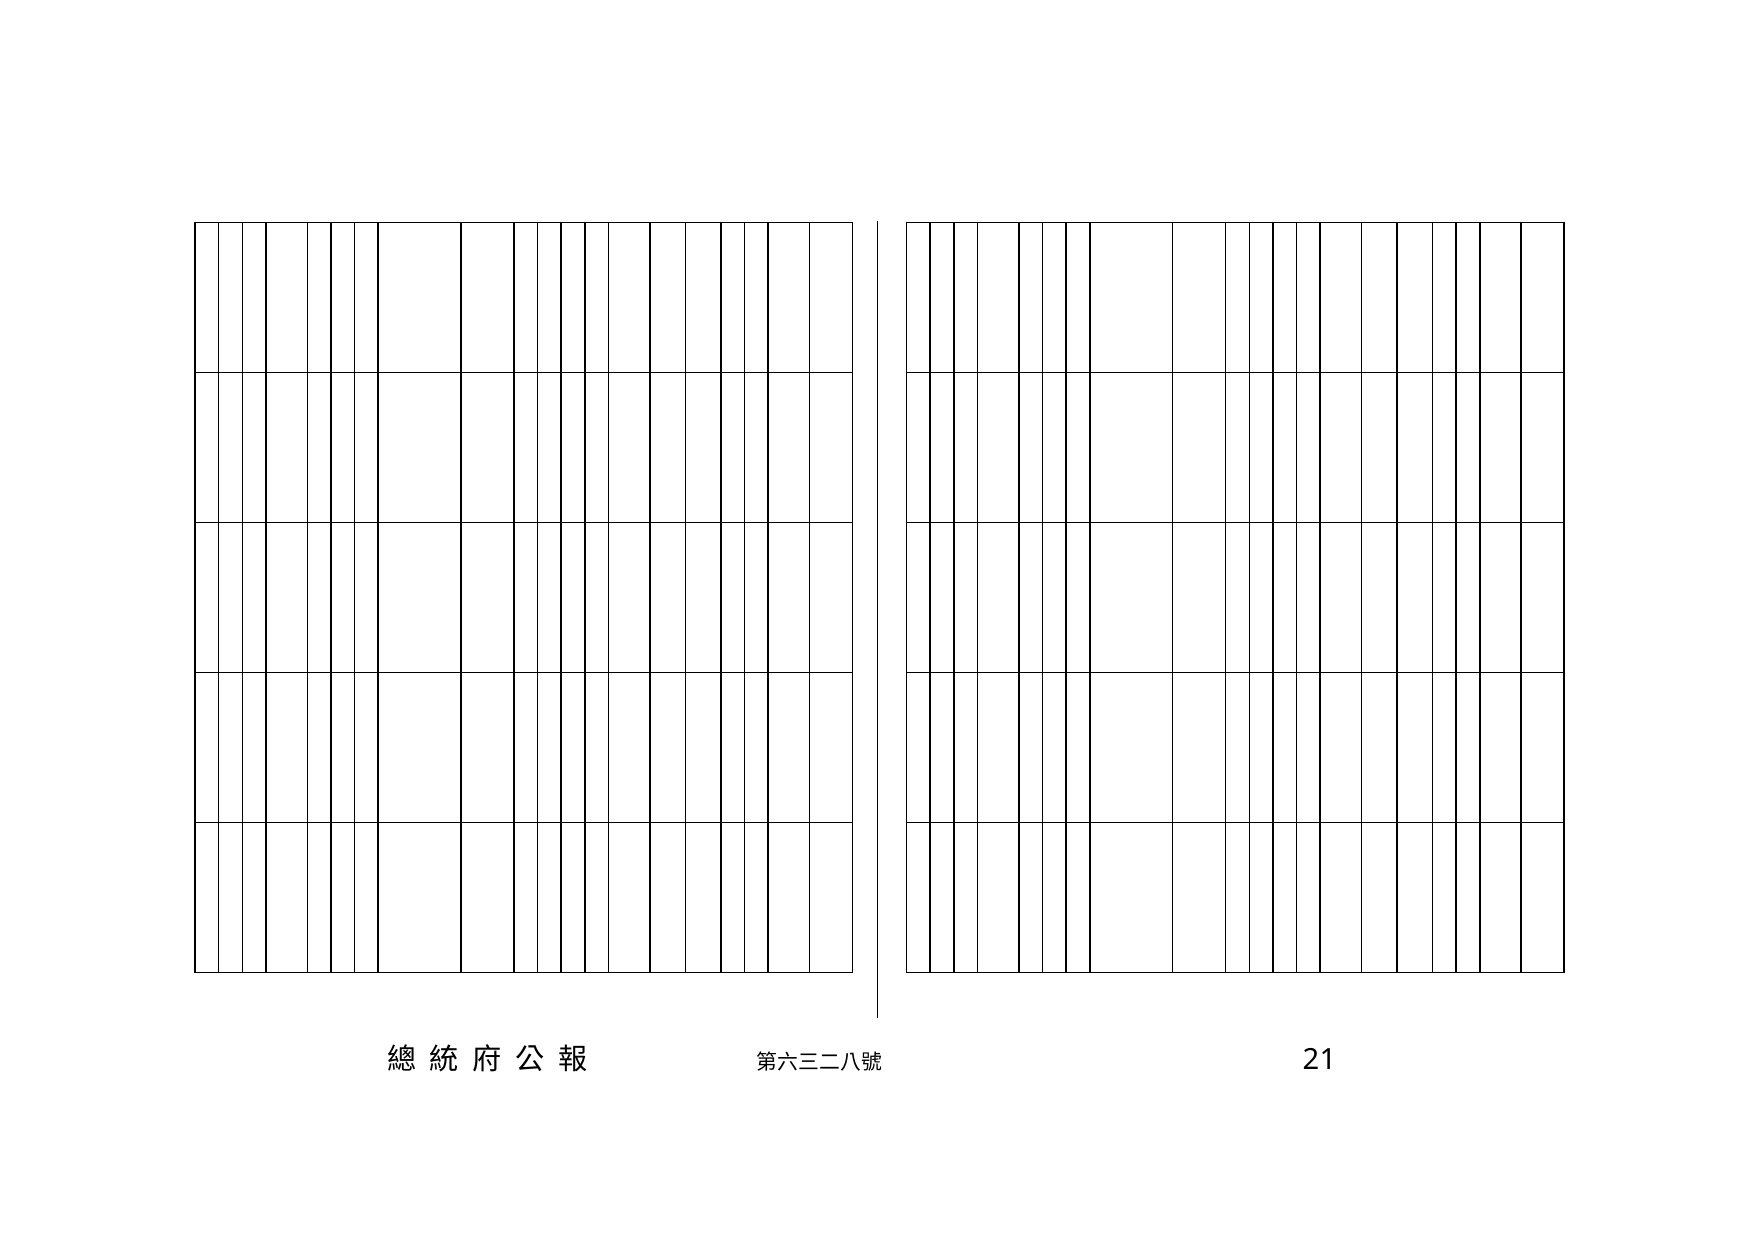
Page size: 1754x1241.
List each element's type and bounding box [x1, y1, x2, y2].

table_cell [1067, 373, 1089, 522]
table_cell [355, 373, 377, 522]
table_cell [1398, 373, 1432, 522]
table_cell [1522, 523, 1563, 672]
table_cell [651, 223, 685, 372]
table_cell [955, 373, 977, 522]
table_cell [1433, 823, 1455, 972]
table_cell [907, 223, 929, 372]
table_cell [1250, 523, 1272, 672]
table_cell [907, 523, 929, 672]
table_cell [1522, 673, 1563, 822]
table_cell [355, 823, 377, 972]
table_cell [745, 823, 767, 972]
table_cell [379, 223, 460, 372]
table_cell [745, 373, 767, 522]
table_cell [586, 523, 608, 672]
table_cell [1457, 373, 1479, 522]
table_cell [1457, 523, 1479, 672]
table_cell [196, 373, 218, 522]
table_cell [978, 373, 1018, 522]
table_cell [1481, 523, 1520, 672]
table_cell [355, 673, 377, 822]
table_cell [267, 673, 307, 822]
table_cell [586, 673, 608, 822]
table_cell [219, 223, 242, 372]
table_cell [1067, 823, 1089, 972]
table_cell [332, 373, 354, 522]
table_cell [1020, 673, 1042, 822]
table_cell [1481, 373, 1520, 522]
table_cell [1043, 523, 1065, 672]
table_cell [462, 373, 513, 522]
table_cell [810, 223, 852, 372]
table_cell [722, 673, 744, 822]
table_cell [1481, 673, 1520, 822]
table_cell [1522, 823, 1563, 972]
table_cell [308, 523, 330, 672]
table_cell [562, 823, 584, 972]
table_cell [769, 673, 809, 822]
table_cell [931, 373, 953, 522]
table_cell [1297, 823, 1319, 972]
table_cell [978, 673, 1018, 822]
table_cell [1250, 373, 1272, 522]
table_cell [1091, 673, 1172, 822]
table_cell [1398, 523, 1432, 672]
table_cell [609, 223, 649, 372]
table_cell [1321, 823, 1361, 972]
table_cell [308, 823, 330, 972]
table_cell [538, 223, 560, 372]
table_cell [609, 523, 649, 672]
table_cell [722, 523, 744, 672]
table_cell [196, 223, 218, 372]
table_cell [722, 373, 744, 522]
table_cell [769, 373, 809, 522]
table_cell [907, 673, 929, 822]
table_cell [1274, 673, 1296, 822]
table_cell [1433, 523, 1455, 672]
table_cell [609, 673, 649, 822]
table_cell [538, 523, 560, 672]
table_cell [1457, 823, 1479, 972]
table_cell [332, 223, 354, 372]
table_cell [1091, 823, 1172, 972]
table_cell [1362, 823, 1396, 972]
table_cell [355, 523, 377, 672]
table_cell [1398, 823, 1432, 972]
table_cell [267, 223, 307, 372]
table_cell [1250, 673, 1272, 822]
table_cell [515, 673, 537, 822]
table_cell [1043, 223, 1065, 372]
table_cell [462, 673, 513, 822]
table_cell [810, 823, 852, 972]
table_cell [1321, 673, 1361, 822]
table_cell [1020, 373, 1042, 522]
table_cell [769, 223, 809, 372]
table_cell [931, 223, 953, 372]
table_cell [1362, 373, 1396, 522]
table_cell [686, 823, 720, 972]
table_cell [562, 673, 584, 822]
table_cell [1226, 523, 1249, 672]
table_cell [332, 673, 354, 822]
table_cell [1433, 223, 1455, 372]
table_cell [1250, 223, 1272, 372]
table_cell [586, 223, 608, 372]
table_cell [609, 823, 649, 972]
table_cell [931, 523, 953, 672]
table_cell [745, 523, 767, 672]
table_cell [562, 223, 584, 372]
table_cell [1043, 373, 1065, 522]
table_cell [243, 373, 265, 522]
table_cell [515, 223, 537, 372]
table_cell [1067, 673, 1089, 822]
table_cell [586, 823, 608, 972]
table_cell [1297, 523, 1319, 672]
table_cell [538, 373, 560, 522]
table_cell [308, 223, 330, 372]
table_cell [1173, 523, 1225, 672]
table_cell [1481, 223, 1520, 372]
table_cell [515, 523, 537, 672]
table_cell [267, 823, 307, 972]
table_cell [1091, 373, 1172, 522]
table_cell [1433, 673, 1455, 822]
table_cell [1362, 523, 1396, 672]
table_cell [745, 223, 767, 372]
table_cell [745, 673, 767, 822]
table_cell [1067, 523, 1089, 672]
table_cell [1457, 223, 1479, 372]
table_cell [243, 523, 265, 672]
table_cell [686, 673, 720, 822]
table_cell [355, 223, 377, 372]
table_cell [1522, 373, 1563, 522]
table_cell [562, 373, 584, 522]
table_cell [219, 823, 242, 972]
table_cell [1067, 223, 1089, 372]
table_cell [1173, 673, 1225, 822]
table_cell [243, 673, 265, 822]
table_cell [332, 523, 354, 672]
table_cell [931, 673, 953, 822]
table_cell [769, 823, 809, 972]
table_cell [1274, 523, 1296, 672]
table_cell [978, 523, 1018, 672]
table_cell [955, 823, 977, 972]
table_cell [515, 823, 537, 972]
table_cell [1173, 823, 1225, 972]
table_cell [686, 373, 720, 522]
table_cell [1091, 223, 1172, 372]
table_cell [722, 223, 744, 372]
table_cell [1226, 673, 1249, 822]
table_cell [1297, 673, 1319, 822]
table_cell [379, 523, 460, 672]
table_cell [1226, 823, 1249, 972]
table_cell [931, 823, 953, 972]
table_cell [810, 373, 852, 522]
table_cell [1398, 223, 1432, 372]
table_cell [810, 673, 852, 822]
table_cell [955, 523, 977, 672]
table_cell [769, 523, 809, 672]
table_cell [308, 673, 330, 822]
table_cell [538, 673, 560, 822]
table_cell [1321, 373, 1361, 522]
table_cell [1173, 373, 1225, 522]
table_cell [810, 523, 852, 672]
table_cell [196, 823, 218, 972]
table_cell [219, 673, 242, 822]
table_cell [978, 223, 1018, 372]
table_cell [379, 373, 460, 522]
table_cell [1091, 523, 1172, 672]
table_cell [1226, 223, 1249, 372]
table_cell [462, 823, 513, 972]
table_cell [651, 823, 685, 972]
table_cell [1250, 823, 1272, 972]
table_cell [1522, 223, 1563, 372]
table_cell [308, 373, 330, 522]
table_cell [1457, 673, 1479, 822]
table_cell [1020, 223, 1042, 372]
table_cell [1226, 373, 1249, 522]
table_cell [1173, 223, 1225, 372]
table_cell [1020, 523, 1042, 672]
table_cell [196, 673, 218, 822]
table_cell [462, 223, 513, 372]
table_cell [686, 523, 720, 672]
table_cell [379, 673, 460, 822]
table_cell [1274, 823, 1296, 972]
table_cell [955, 673, 977, 822]
table_cell [1043, 823, 1065, 972]
table_cell [1274, 373, 1296, 522]
table_cell [1020, 823, 1042, 972]
table_cell [586, 373, 608, 522]
table_cell [267, 523, 307, 672]
table_cell [1274, 223, 1296, 372]
table_cell [651, 673, 685, 822]
table_cell [1481, 823, 1520, 972]
table_cell [462, 523, 513, 672]
table_cell [332, 823, 354, 972]
table_cell [1297, 223, 1319, 372]
table_cell [515, 373, 537, 522]
table_cell [651, 523, 685, 672]
table_cell [562, 523, 584, 672]
table_cell [1321, 523, 1361, 672]
table_cell [538, 823, 560, 972]
table_cell [267, 373, 307, 522]
table_cell [1362, 673, 1396, 822]
table_cell [722, 823, 744, 972]
table_cell [196, 523, 218, 672]
table_cell [609, 373, 649, 522]
table_cell [1433, 373, 1455, 522]
table_cell [651, 373, 685, 522]
table_cell [907, 823, 929, 972]
table_cell [686, 223, 720, 372]
table_cell [1362, 223, 1396, 372]
table_cell [1043, 673, 1065, 822]
table_cell [907, 373, 929, 522]
table_cell [243, 223, 265, 372]
table_cell [1297, 373, 1319, 522]
table_cell [243, 823, 265, 972]
table_cell [1321, 223, 1361, 372]
table_cell [219, 373, 242, 522]
table_cell [379, 823, 460, 972]
table_cell [1398, 673, 1432, 822]
table_cell [219, 523, 242, 672]
table_cell [978, 823, 1018, 972]
table_cell [955, 223, 977, 372]
